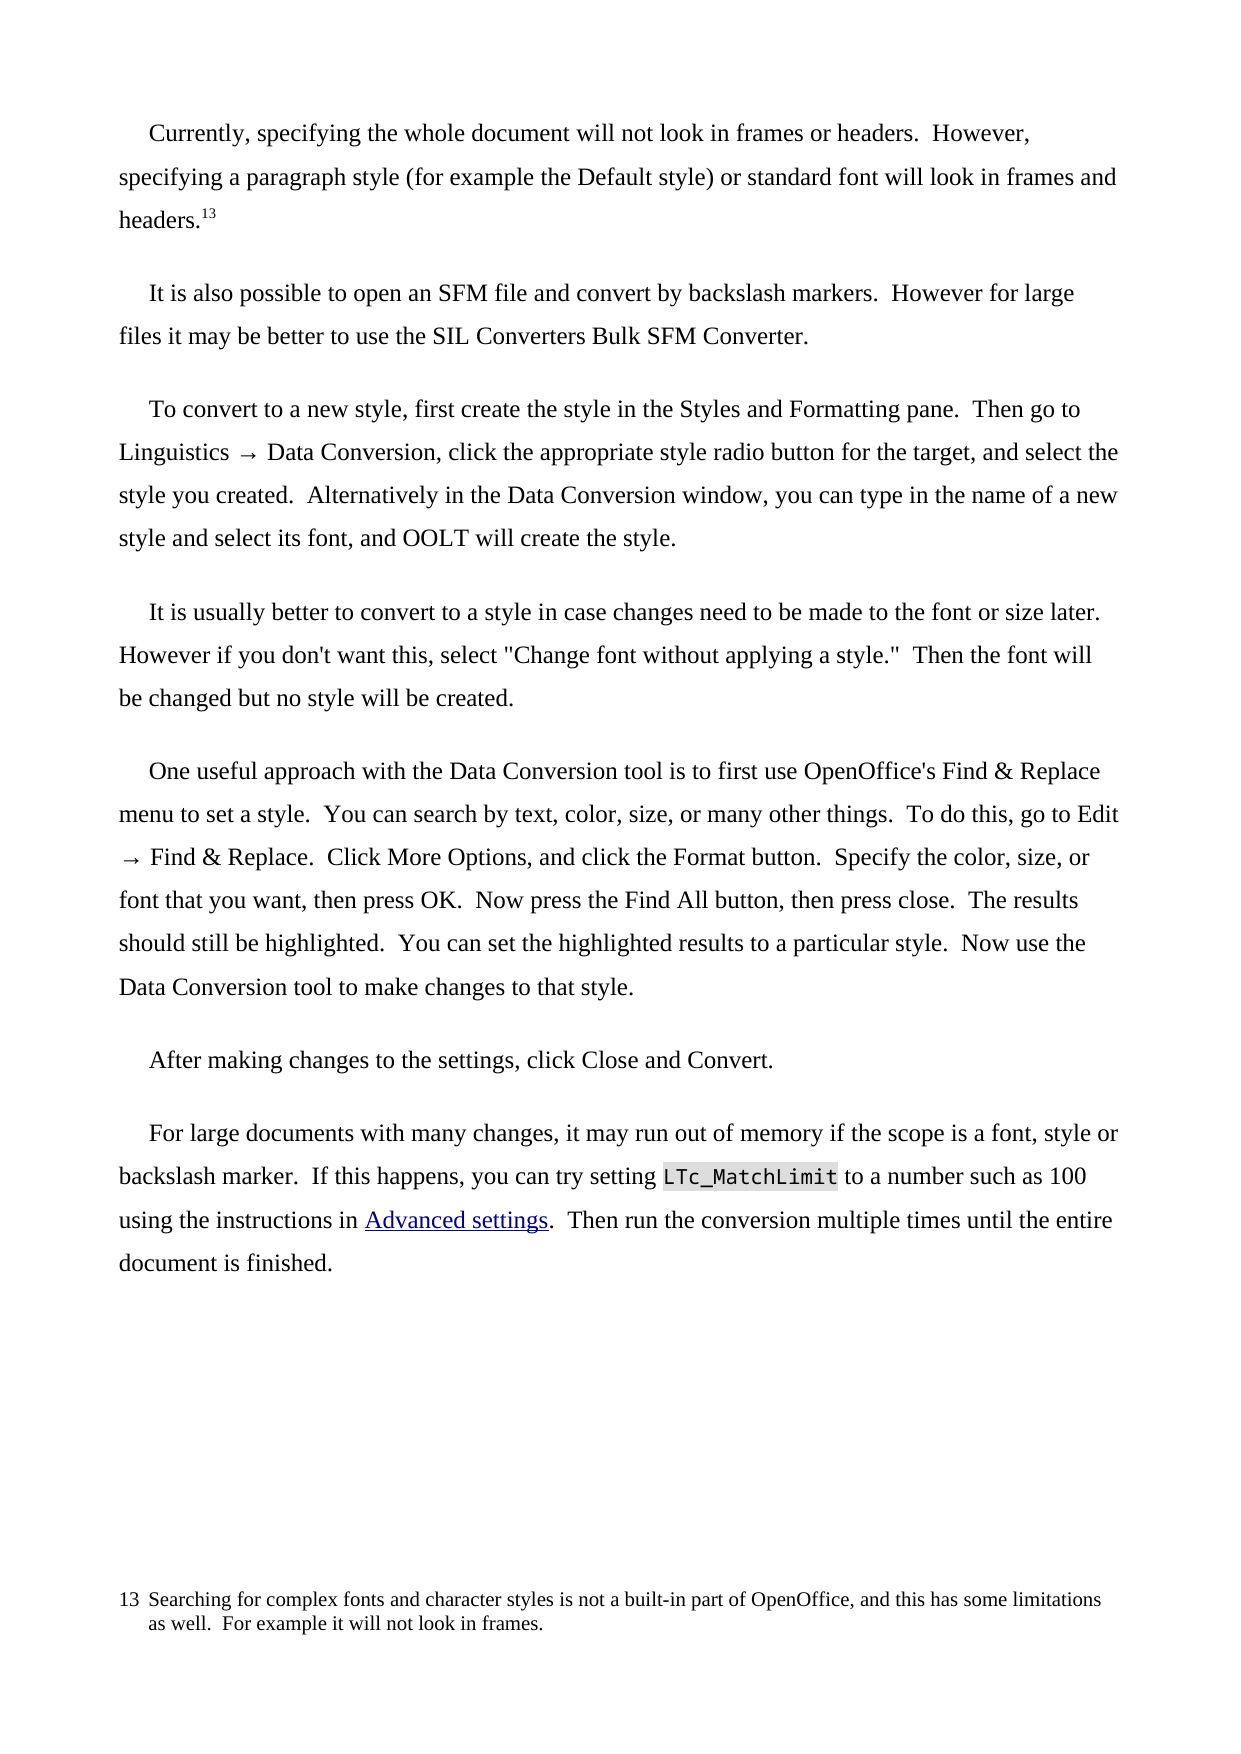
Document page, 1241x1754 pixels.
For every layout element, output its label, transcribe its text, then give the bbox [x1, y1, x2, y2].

text After making changes to the settings, click Close and Convert. [118, 1045, 1122, 1073]
text It is also possible to open an SFM file and convert by backslash markers. However for large files it may be better to use the SIL Converters Bulk SFM Converter. [118, 278, 1122, 350]
text One useful approach with the Data Conversion tool is to first use OpenOffice's Find & Replace menu to set a style. You can search by text, color, size, or many other things. To do this, go to Edit → Find & Replace. Click More Options, and click the Format button. Specify the color, size, or font that you want, then press OK. Now press the Find All button, then press close. The results should still be highlighted. You can set the highlighted results to a particular style. Now use the Data Conversion tool to make changes to that style. [118, 756, 1122, 1000]
text To convert to a new style, first create the style in the Styles and Formatting pane. Then go to Linguistics → Data Conversion, click the appropriate style radio button for the target, and select the style you created. Alternatively in the Data Conversion window, you can type in the name of a new style and select its font, and OOLT will create the style. [118, 394, 1122, 552]
text For large documents with many changes, it may run out of memory if the scope is a font, style or backslash marker. If this happens, you can try setting LTc_MatchLimit to a number such as 100 using the instructions in Advanced settings. Then run the conversion multiple times until the entire document is finished. [118, 1118, 1122, 1277]
text Currently, specifying the whole document will not look in frames or headers. However, specifying a paragraph style (for example the Default style) or standard font will look in frames and headers. [118, 118, 1122, 233]
text Searching for complex fonts and character styles is not a built-in part of OpenOffice, and this has some limitations as well. For example it will not look in frames. [118, 1587, 1122, 1635]
text It is usually better to convert to a style in case changes need to be made to the font or size later. However if you don't want this, select "Change font without applying a style." Then the font will be changed but no style will be created. [118, 597, 1122, 712]
